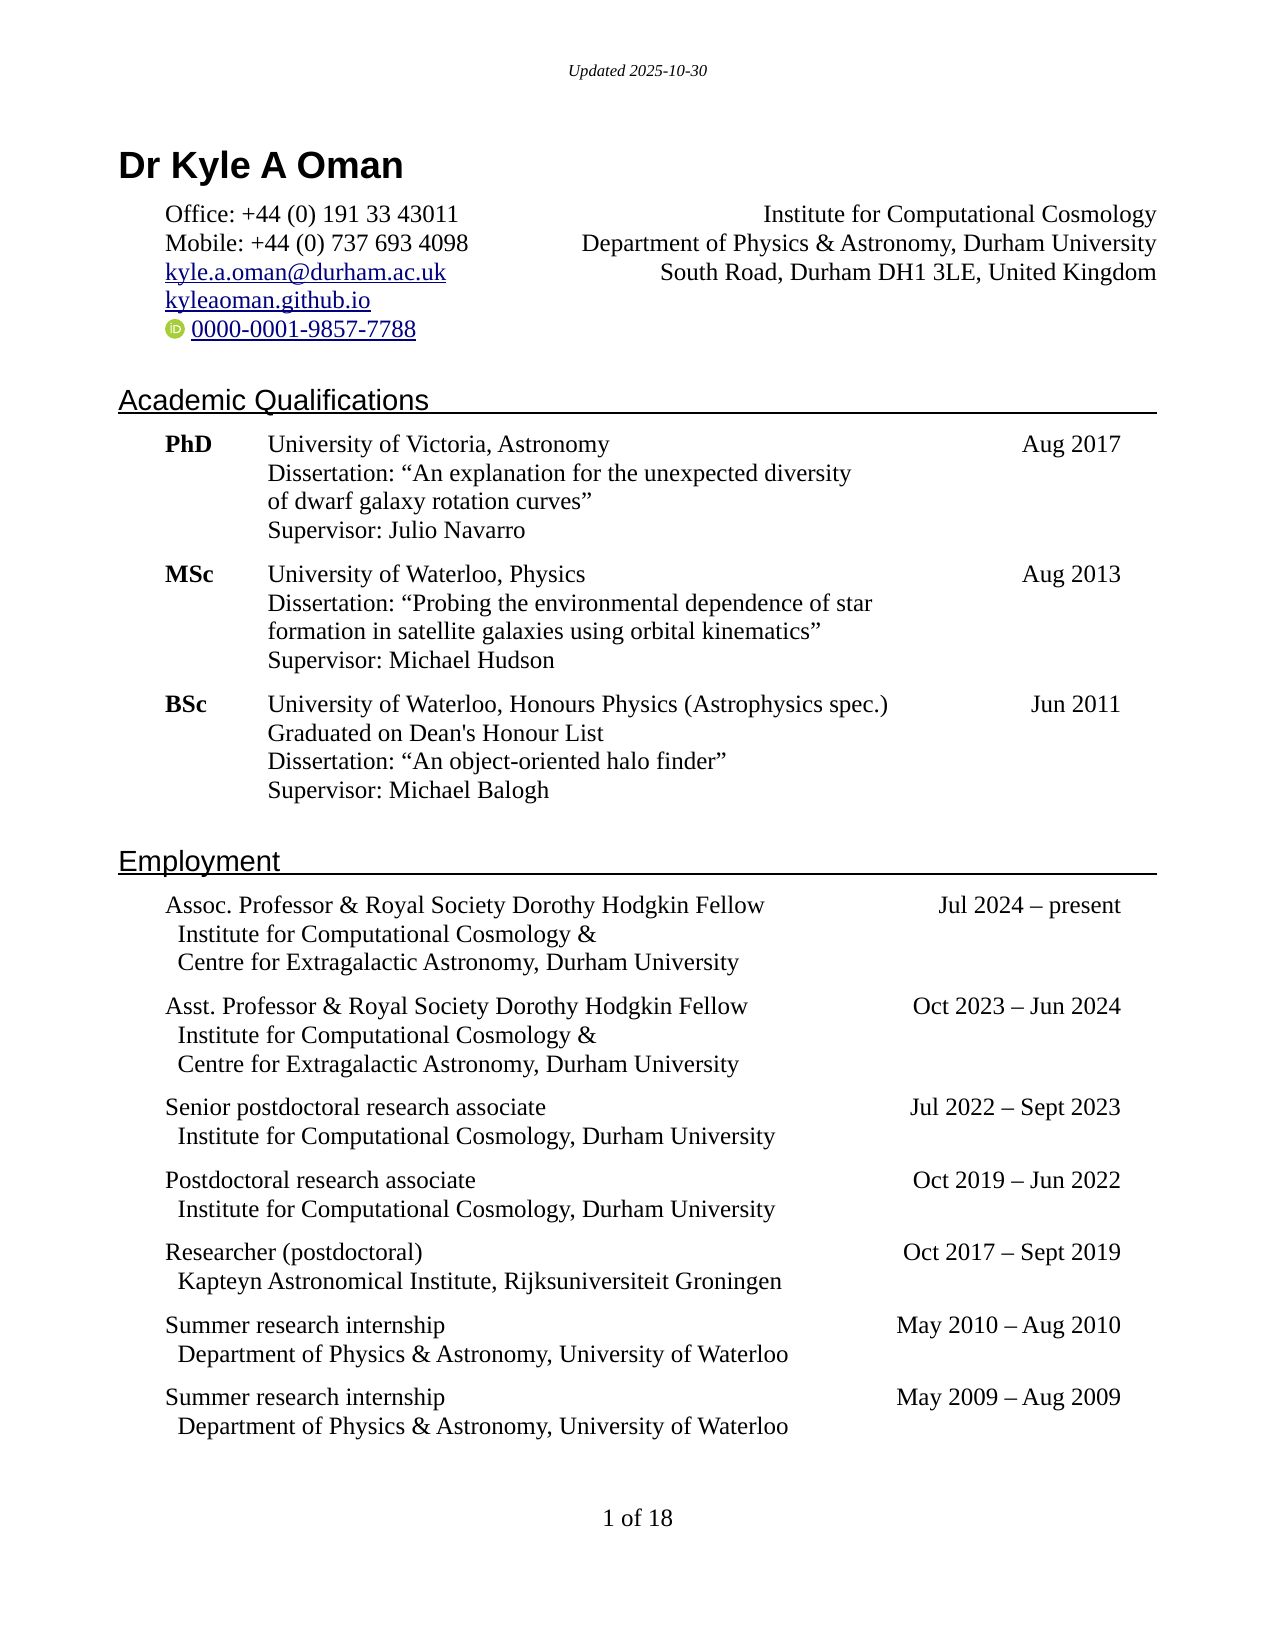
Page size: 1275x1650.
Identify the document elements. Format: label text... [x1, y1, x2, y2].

text PhD University of Victoria, Astronomy Aug 2017 Dissertation: “An explanation for the unexpected diversity of dwarf galaxy rotation curves” Supervisor: Julio Navarro [118, 429, 1157, 544]
text 0000-0001-9857-7788 [118, 314, 1157, 343]
subtitle Dr Kyle A Oman [118, 143, 1157, 187]
text Postdoctoral research associate Oct 2019 – Jun 2022 Institute for Computational Cosmology, Durham University [118, 1165, 1157, 1222]
text Summer research internship May 2010 – Aug 2010 Department of Physics & Astronomy, University of Waterloo [118, 1310, 1157, 1367]
text BSc University of Waterloo, Honours Physics (Astrophysics spec.) Jun 2011 Graduated on Dean's Honour List Dissertation: “An object-oriented halo finder” Supervisor: Michael Balogh [118, 689, 1157, 804]
text MSc University of Waterloo, Physics Aug 2013 Dissertation: “Probing the environmental dependence of star formation in satellite galaxies using orbital kinematics” Supervisor: Michael Hudson [118, 559, 1157, 674]
text Senior postdoctoral research associate Jul 2022 – Sept 2023 Institute for Computational Cosmology, Durham University [118, 1092, 1157, 1150]
text Assoc. Professor & Royal Society Dorothy Hodgkin Fellow Jul 2024 – present Institute for Computational Cosmology & Centre for Extragalactic Astronomy, Durham University [118, 890, 1157, 976]
subtitle Academic Qualifications [118, 383, 1157, 412]
text Asst. Professor & Royal Society Dorothy Hodgkin Fellow Oct 2023 – Jun 2024 Institute for Computational Cosmology & Centre for Extragalactic Astronomy, Durham University [118, 991, 1157, 1077]
subtitle Employment [118, 844, 1157, 873]
text Office: +44 (0) 191 33 43011 Institute for Computational Cosmology [118, 199, 1157, 228]
text kyle.a.oman@durham.ac.uk South Road, Durham DH1 3LE, United Kingdom kyleaoman.github.io [118, 257, 1157, 314]
text Mobile: +44 (0) 737 693 4098 Department of Physics & Astronomy, Durham University [118, 228, 1157, 257]
text Researcher (postdoctoral) Oct 2017 – Sept 2019 Kapteyn Astronomical Institute, Rijksuniversiteit Groningen [118, 1237, 1157, 1295]
text Summer research internship May 2009 – Aug 2009 Department of Physics & Astronomy, University of Waterloo [118, 1382, 1157, 1440]
